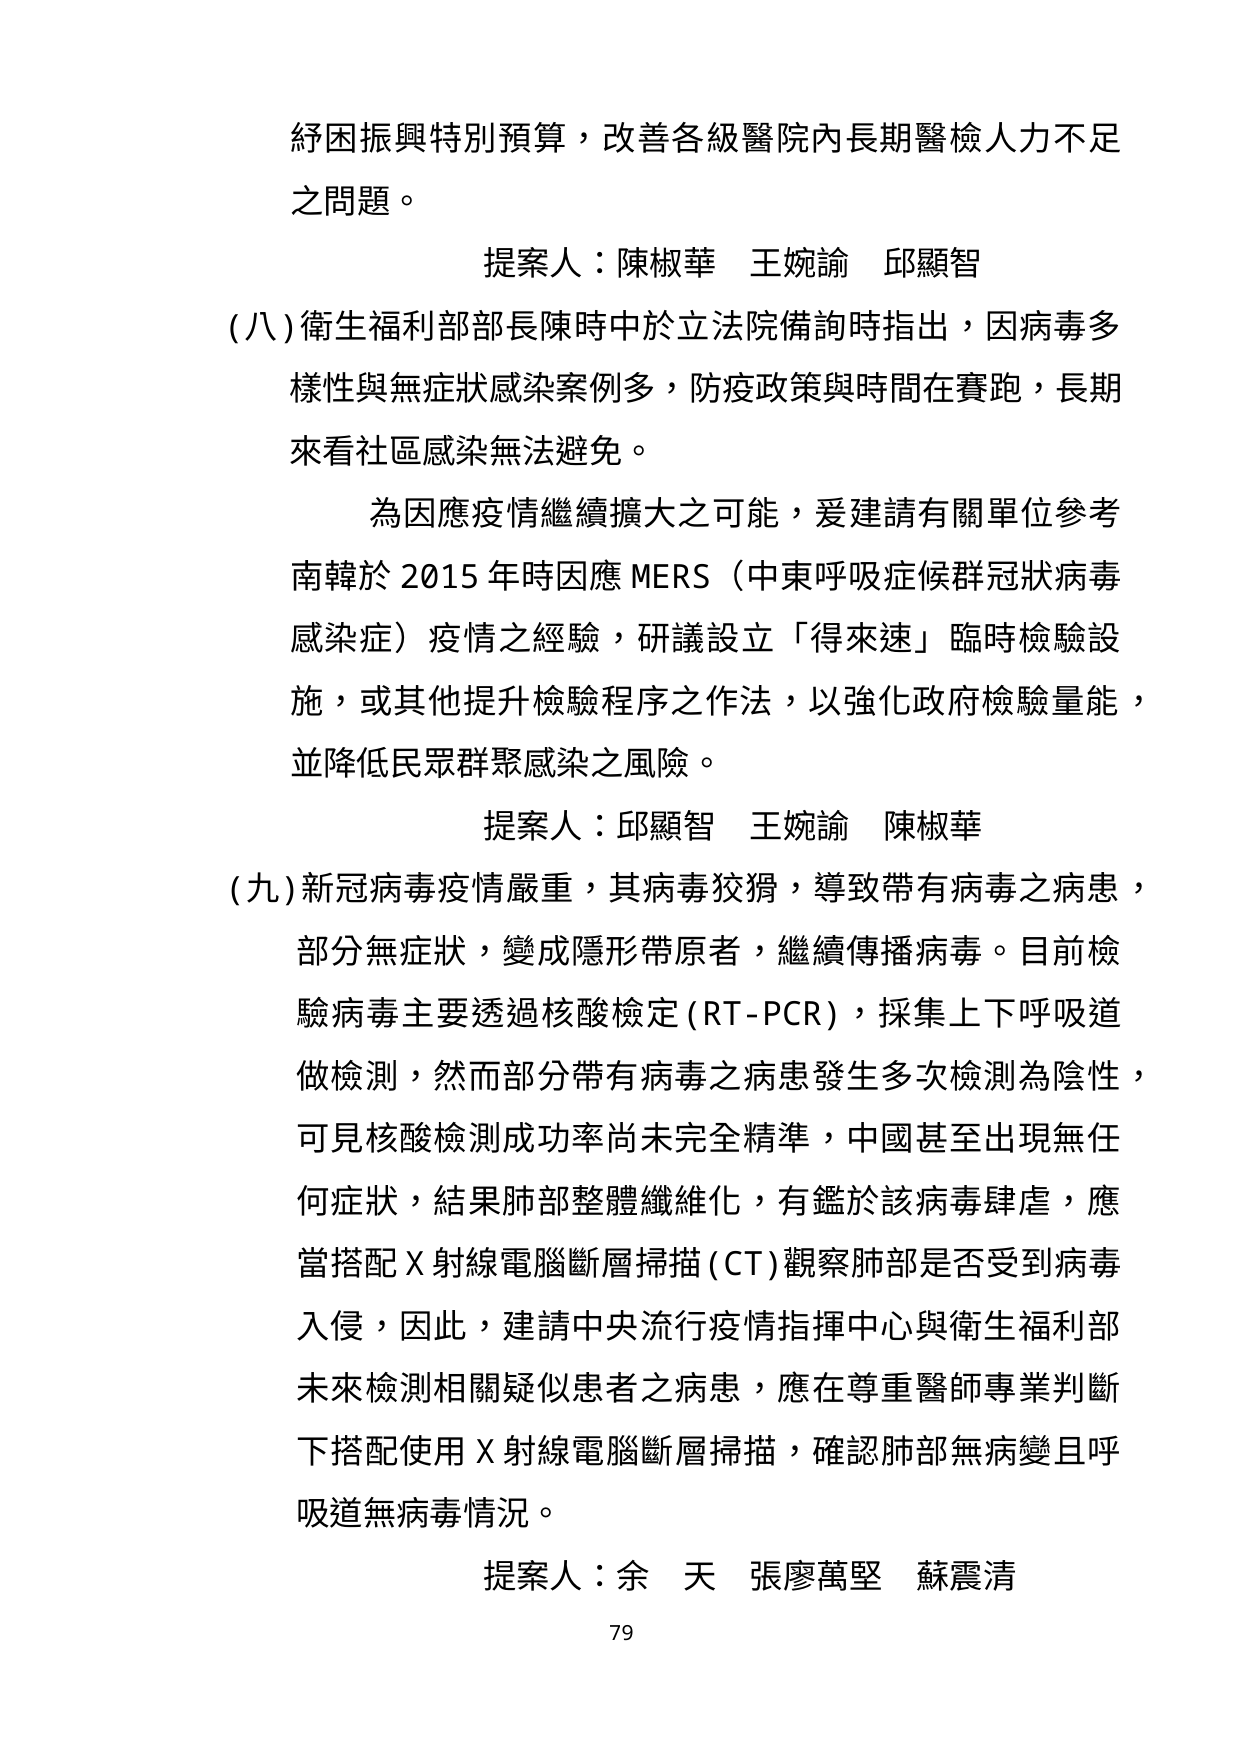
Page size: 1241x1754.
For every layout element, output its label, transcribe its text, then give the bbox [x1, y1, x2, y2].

text 為因應疫情繼續擴大之可能，爰建請有關單位參考南韓於2015年時因應MERS（中東呼吸症候群冠狀病毒感染症）疫情之經驗，研議設立「得來速」臨時檢驗設施，或其他提升檢驗程序之作法，以強化政府檢驗量能，並降低民眾群聚感染之風險。 [290, 469, 1122, 782]
text (八)衛生福利部部長陳時中於立法院備詢時指出，因病毒多樣性與無症狀感染案例多，防疫政策與時間在賽跑，長期來看社區感染無法避免。 [223, 282, 1122, 469]
text 紓困振興特別預算，改善各級醫院內長期醫檢人力不足之問題。 [225, 94, 1122, 219]
text 提案人：邱顯智 王婉諭 陳椒華 [483, 782, 1122, 844]
text 提案人：陳椒華 王婉諭 邱顯智 [483, 219, 1122, 282]
text (九)新冠病毒疫情嚴重，其病毒狡猾，導致帶有病毒之病患，部分無症狀，變成隱形帶原者，繼續傳播病毒。目前檢驗病毒主要透過核酸檢定(RT-PCR)，採集上下呼吸道做檢測，然而部分帶有病毒之病患發生多次檢測為陰性，可見核酸檢測成功率尚未完全精準，中國甚至出現無任何症狀，結果肺部整體纖維化，有鑑於該病毒肆虐，應當搭配X射線電腦斷層掃描(CT)觀察肺部是否受到病毒入侵，因此，建請中央流行疫情指揮中心與衛生福利部未來檢測相關疑似患者之病患，應在尊重醫師專業判斷下搭配使用X射線電腦斷層掃描，確認肺部無病變且呼吸道無病毒情況。 [225, 844, 1122, 1532]
text 提案人：余 天 張廖萬堅 蘇震清 [483, 1532, 1122, 1594]
